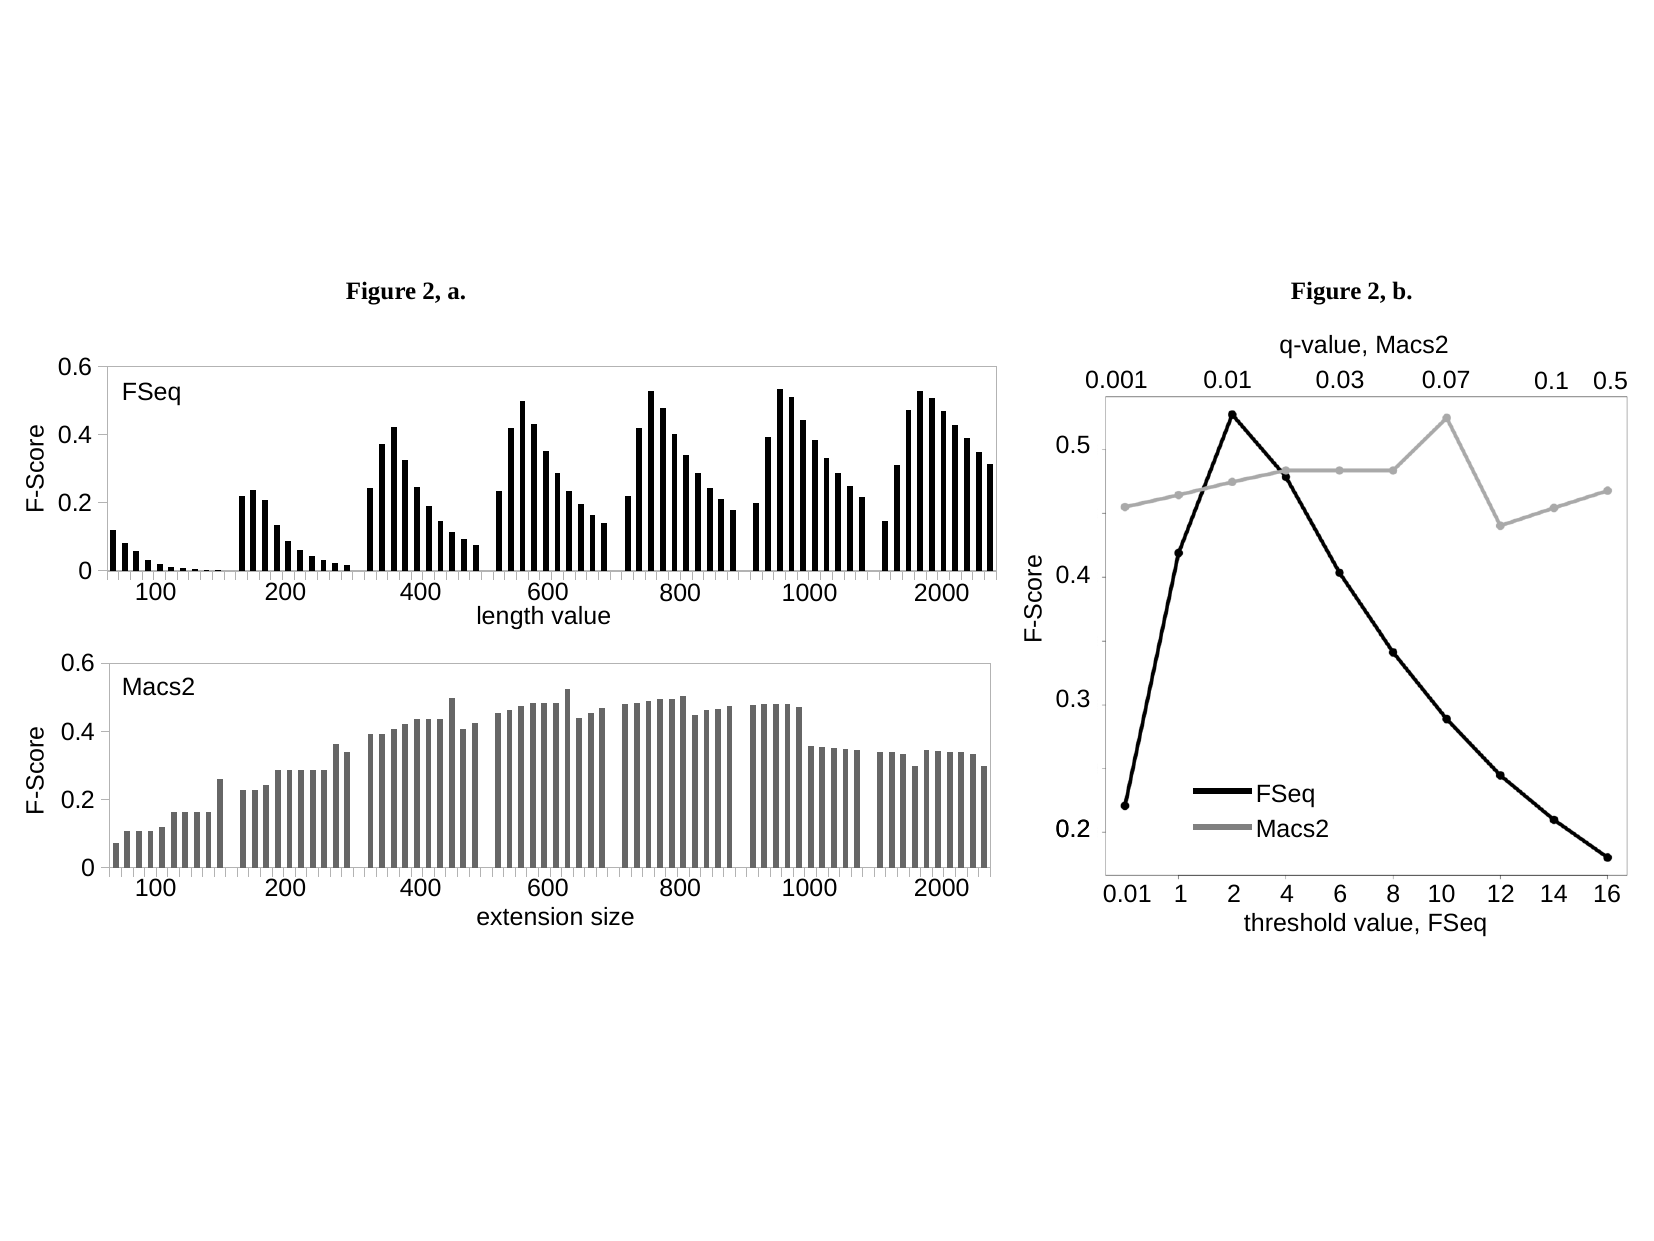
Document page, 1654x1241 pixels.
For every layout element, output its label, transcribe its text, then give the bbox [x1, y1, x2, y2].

text_box threshold value, FSeq [1229, 918, 1504, 948]
text_box 1000 [766, 570, 853, 617]
text_box 200 [249, 865, 322, 912]
text_box Figure 2, b. [1276, 269, 1428, 315]
text_box 0.03 [1300, 358, 1381, 405]
text_box 800 [644, 866, 717, 912]
text_box 600 [512, 570, 584, 594]
text_box 400 [384, 570, 457, 617]
picture [1097, 383, 1631, 872]
text_box 0.01 [1088, 872, 1159, 918]
text_box 0.5 [1040, 423, 1121, 469]
text_box length value [461, 594, 627, 640]
text_box 6 [1318, 872, 1371, 918]
text_box 16 [1578, 872, 1639, 919]
text_box 0.1 [1519, 358, 1600, 405]
chart [38, 348, 1016, 590]
text_box 200 [249, 570, 322, 616]
text_box 0.3 [1040, 677, 1121, 723]
text_box 1 [1159, 872, 1212, 918]
text_box 600 [512, 866, 584, 895]
text_box 100 [120, 570, 192, 616]
text_box Macs2 [1241, 807, 1347, 853]
text_box 0.01 [1188, 358, 1269, 404]
text_box 14 [1525, 872, 1578, 919]
text_box Figure 2, a. [331, 269, 482, 315]
text_box Macs2 [107, 665, 262, 711]
text_box FSeq [107, 370, 262, 416]
text_box 1000 [766, 866, 853, 912]
text_box [5, 307, 1654, 960]
text_box extension size [461, 895, 651, 942]
text_box 100 [120, 865, 192, 912]
text_box 10 [1413, 872, 1472, 918]
text_box 2000 [899, 570, 985, 617]
text_box 12 [1472, 872, 1525, 919]
text_box 2 [1212, 872, 1265, 918]
text_box F-Score [1011, 540, 1055, 659]
text_box 0.07 [1407, 358, 1488, 405]
text_box 800 [644, 570, 717, 617]
chart [41, 645, 1010, 886]
text_box q-value, Macs2 [1264, 323, 1465, 369]
text_box 0.5 [1578, 359, 1644, 405]
text_box F-Score [13, 409, 57, 529]
text_box FSeq [1241, 771, 1331, 807]
text_box F-Score [13, 711, 57, 830]
text_box 8 [1371, 872, 1413, 918]
text_box 0.2 [1040, 807, 1121, 853]
text_box 0.4 [1055, 553, 1121, 599]
text_box 4 [1265, 872, 1318, 918]
text_box 2000 [899, 866, 985, 912]
text_box 0.001 [1070, 358, 1164, 404]
text_box 400 [384, 865, 457, 912]
